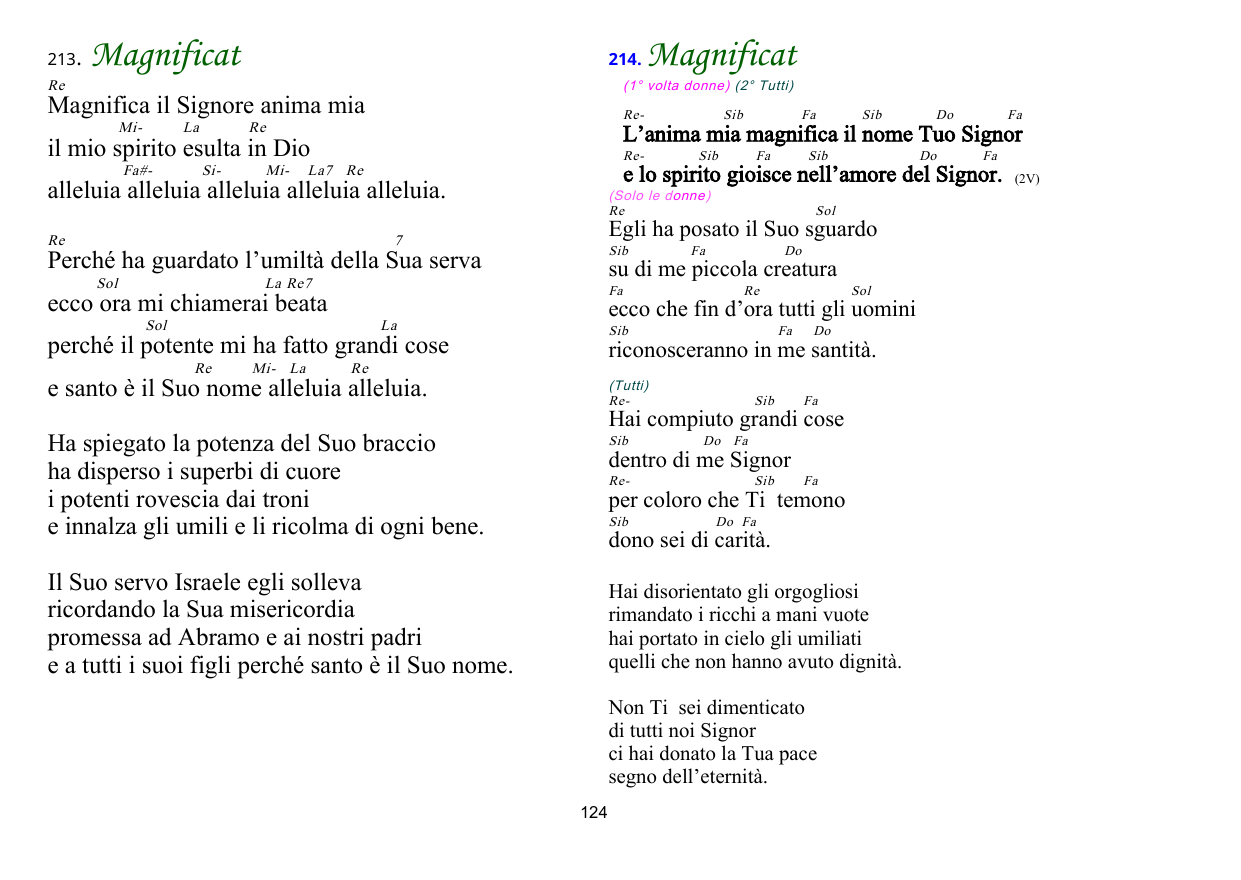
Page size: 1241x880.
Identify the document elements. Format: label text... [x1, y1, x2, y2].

text Fa Re Sol [608, 282, 1140, 296]
text Sib Do Fa [608, 432, 1140, 447]
text per coloro che Ti temono [608, 487, 1140, 512]
text riconosceranno in me santità. [608, 337, 1140, 362]
text Magnifica il Signore anima mia [47, 91, 579, 119]
text Il Suo servo Israele egli solleva [47, 568, 579, 596]
text Sib Fa Do [608, 322, 1140, 337]
text su di me piccola creatura [608, 256, 1140, 282]
text Fa#- Si- Mi- La7 Re [47, 161, 579, 176]
text Sol La [47, 317, 579, 331]
text Re 7 [47, 232, 579, 246]
text quelli che non hanno avuto dignità. [608, 649, 1140, 673]
text ci hai donato la Tua pace [608, 742, 1140, 765]
text 214. Magnificat [608, 35, 1140, 76]
text Re- Sib Fa Sib Do Fa [623, 106, 1140, 121]
text hai portato in cielo gli umiliati [608, 626, 1140, 649]
text Non Ti sei dimenticato [608, 696, 1140, 719]
text L’anima mia magnifica il nome Tuo Signor [623, 121, 1140, 146]
text (Solo le donne) [608, 186, 1140, 201]
text dentro di me Signor [608, 447, 1140, 472]
text Perché ha guardato l’umiltà della Sua serva [47, 246, 579, 274]
text e lo spirito gioisce nell’amore del Signor. (2V) [623, 161, 1140, 186]
text rimandato i ricchi a mani vuote [608, 603, 1140, 626]
text il mio spirito esulta in Dio [47, 134, 579, 161]
text Sib Fa Do [608, 241, 1140, 256]
text Egli ha posato il Suo sguardo [608, 216, 1140, 241]
text promessa ad Abramo e ai nostri padri [47, 623, 579, 651]
text Sol La Re7 [47, 274, 579, 289]
text 213. Magnificat [47, 35, 579, 76]
text Sib Do Fa [608, 512, 1140, 527]
text (1° volta donne) (2° Tutti) [623, 76, 1140, 91]
text alleluia alleluia alleluia alleluia alleluia. [47, 176, 579, 204]
text e santo è il Suo nome alleluia alleluia. [47, 374, 579, 402]
text Re- Sib Fa [608, 392, 1140, 406]
text Hai compiuto grandi cose [608, 406, 1140, 432]
text perché il potente mi ha fatto grandi cose [47, 331, 579, 359]
text dono sei di carità. [608, 527, 1140, 552]
text Re- Sib Fa [608, 472, 1140, 487]
text Ha spiegato la potenza del Suo braccio [47, 429, 579, 457]
text segno dell’eternità. [608, 765, 1140, 788]
text di tutti noi Signor [608, 719, 1140, 742]
text ha disperso i superbi di cuore [47, 457, 579, 485]
text Re [47, 76, 579, 91]
text Re Mi- La Re [47, 359, 579, 374]
text Hai disorientato gli orgogliosi [608, 580, 1140, 603]
text ricordando la Sua misericordia [47, 596, 579, 623]
subtitle e a tutti i suoi figli perché santo è il Suo nome. [47, 651, 579, 679]
text i potenti rovescia dai troni [47, 485, 579, 512]
text Re- Sib Fa Sib Do Fa [623, 146, 1140, 161]
text Re Sol [608, 201, 1140, 216]
text ecco che fin d’ora tutti gli uomini [608, 296, 1140, 322]
text Mi- La Re [47, 119, 579, 134]
text e innalza gli umili e li ricolma di ogni bene. [47, 512, 579, 540]
text ecco ora mi chiamerai beata [47, 289, 579, 317]
text (Tutti) [608, 377, 1140, 392]
